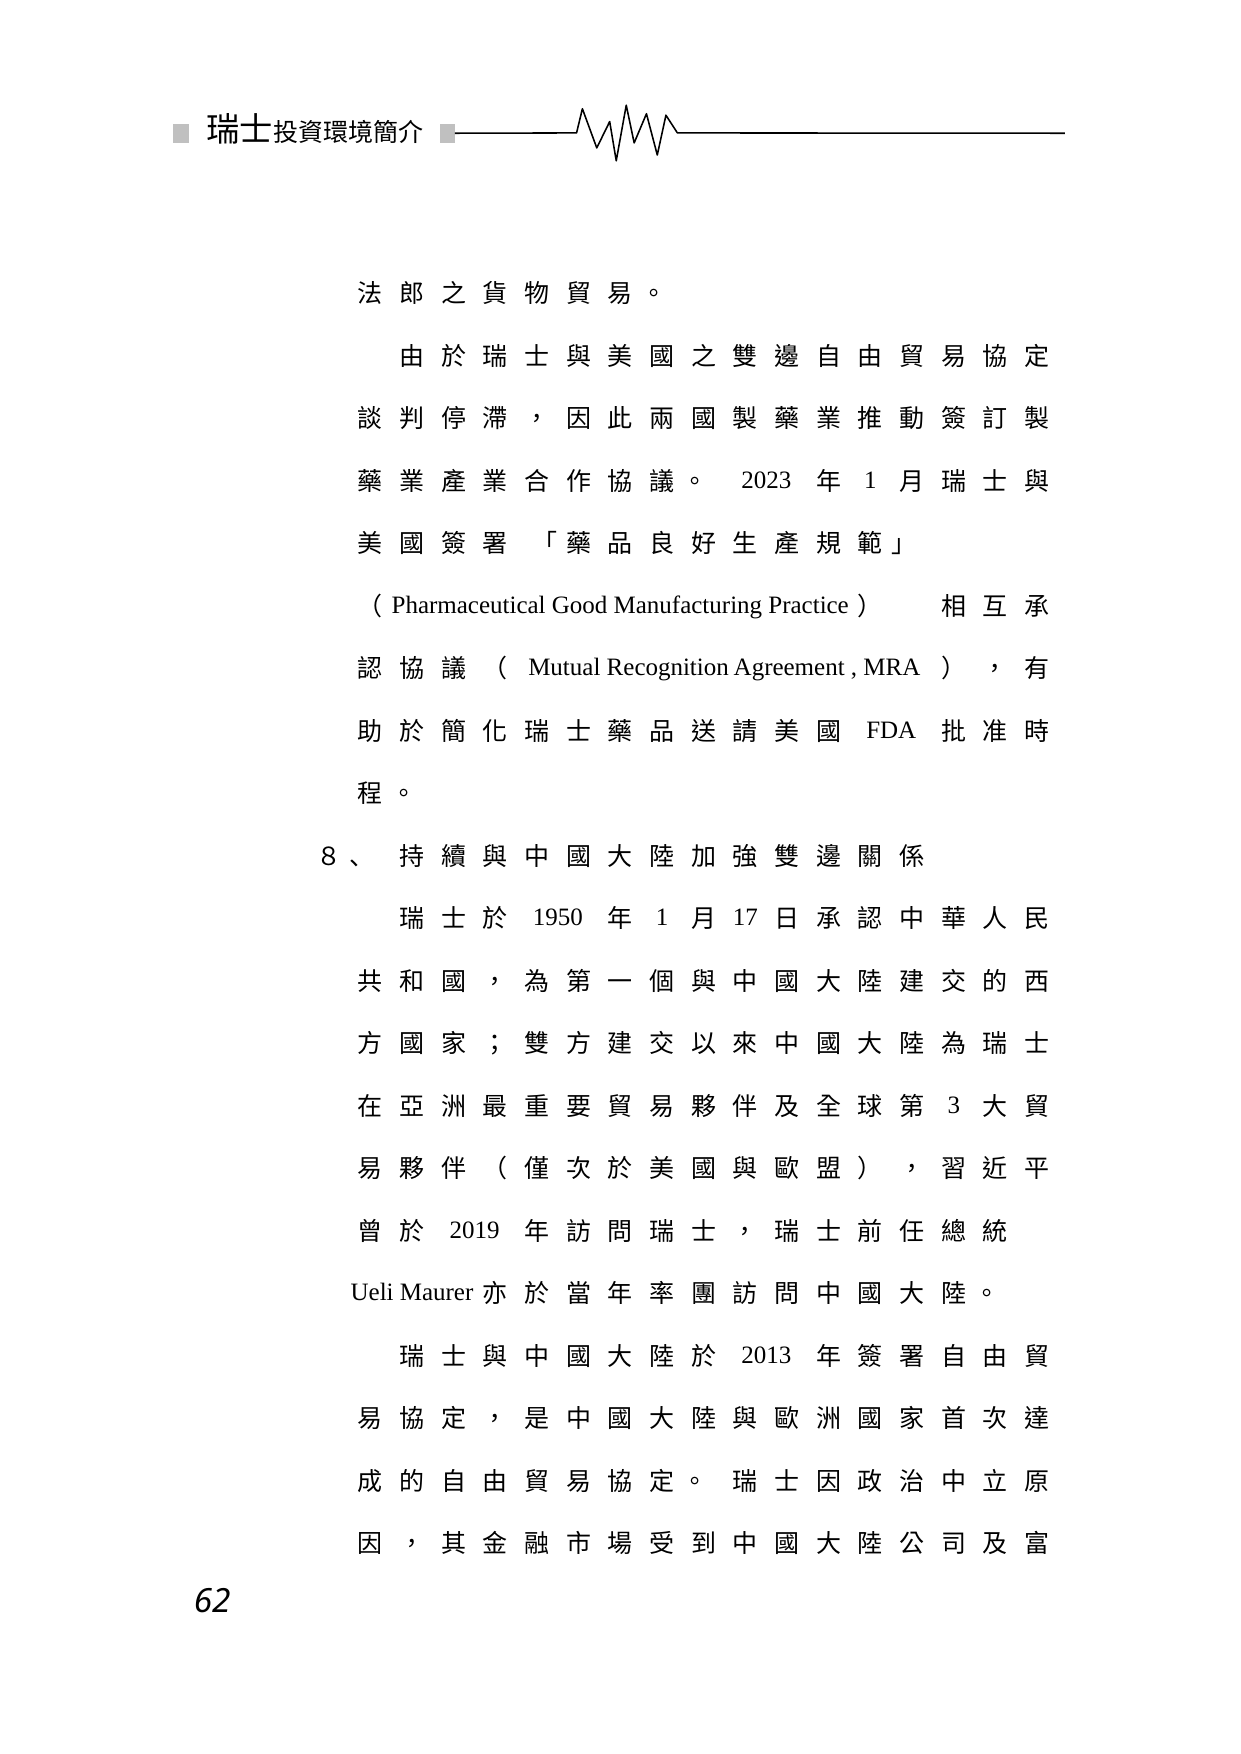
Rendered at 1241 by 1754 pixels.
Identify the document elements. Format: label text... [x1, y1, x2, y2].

text 法郎之貨物貿易。 [330, 250, 1058, 313]
text 由於瑞士與美國之雙邊自由貿易協定談判停滯，因此兩國製藥業推動簽訂製藥業產業合作協議。2023年1月瑞士與美國簽署「藥品良好生產規範」（Pharmaceutical Good Manufacturing Practice） 相互承認協議（Mutual Recognition Agreement , MRA），有助於簡化瑞士藥品送請美國FDA批准時程。 [330, 313, 1058, 813]
text ８、持續與中國大陸加強雙邊關係 [281, 813, 1058, 875]
text 瑞士與中國大陸於2013年簽署自由貿易協定，是中國大陸與歐洲國家首次達成的自由貿易協定。瑞士因政治中立原因，其金融市場受到中國大陸公司及富 [330, 1313, 1058, 1563]
text 瑞士於1950年1月17日承認中華人民共和國，為第一個與中國大陸建交的西方國家；雙方建交以來中國大陸為瑞士在亞洲最重要貿易夥伴及全球第3大貿易夥伴（僅次於美國與歐盟），習近平曾於2019年訪問瑞士，瑞士前任總統Ueli Maurer亦於當年率團訪問中國大陸。 [330, 875, 1058, 1313]
